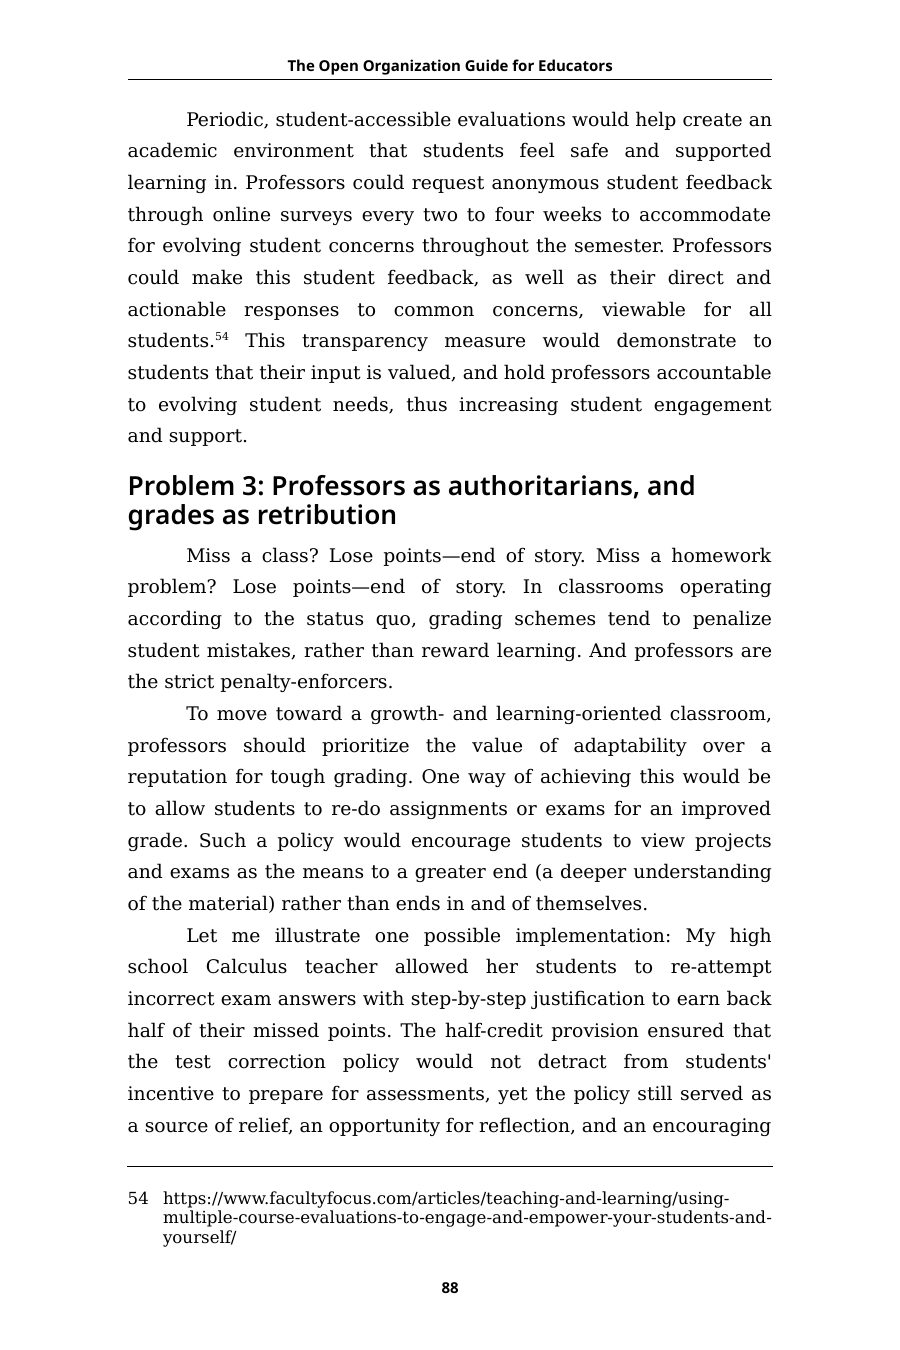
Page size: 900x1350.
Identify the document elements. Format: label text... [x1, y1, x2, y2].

text https://www.facultyfocus.com/articles/teaching-and-learning/using-multiple-course-evaluations-to-engage-and-empower-your-students-and-yourself/ [127, 1189, 772, 1247]
text Let me illustrate one possible implementation: My high school Calculus teacher allowed her students to re-attempt incorrect exam answers with step-by-step justification to earn back half of their missed points. The half-credit provision ensured that the test correction policy would not detract from students' incentive to prepare for assessments, yet the policy still served as a source of relief, an opportunity for reflection, and an encouraging [127, 925, 772, 1137]
subtitle Problem 3: Professors as authoritarians, and grades as retribution [127, 472, 772, 532]
text Miss a class? Lose points—end of story. Miss a homework problem? Lose points—end of story. In classrooms operating according to the status quo, grading schemes tend to penalize student mistakes, rather than reward learning. And professors are the strict penalty-enforcers. [127, 545, 772, 693]
text Periodic, student-accessible evaluations would help create an academic environment that students feel safe and supported learning in. Professors could request anonymous student feedback through online surveys every two to four weeks to accommodate for evolving student concerns throughout the semester. Professors could make this student feedback, as well as their direct and actionable responses to common concerns, viewable for all students. This transparency measure would demonstrate to students that their input is valued, and hold professors accountable to evolving student needs, thus increasing student engagement and support. [127, 109, 772, 447]
text To move toward a growth- and learning-oriented classroom, professors should prioritize the value of adaptability over a reputation for tough grading. One way of achieving this would be to allow students to re-do assignments or exams for an improved grade. Such a policy would encourage students to view projects and exams as the means to a greater end (a deeper understanding of the material) rather than ends in and of themselves. [127, 703, 772, 915]
